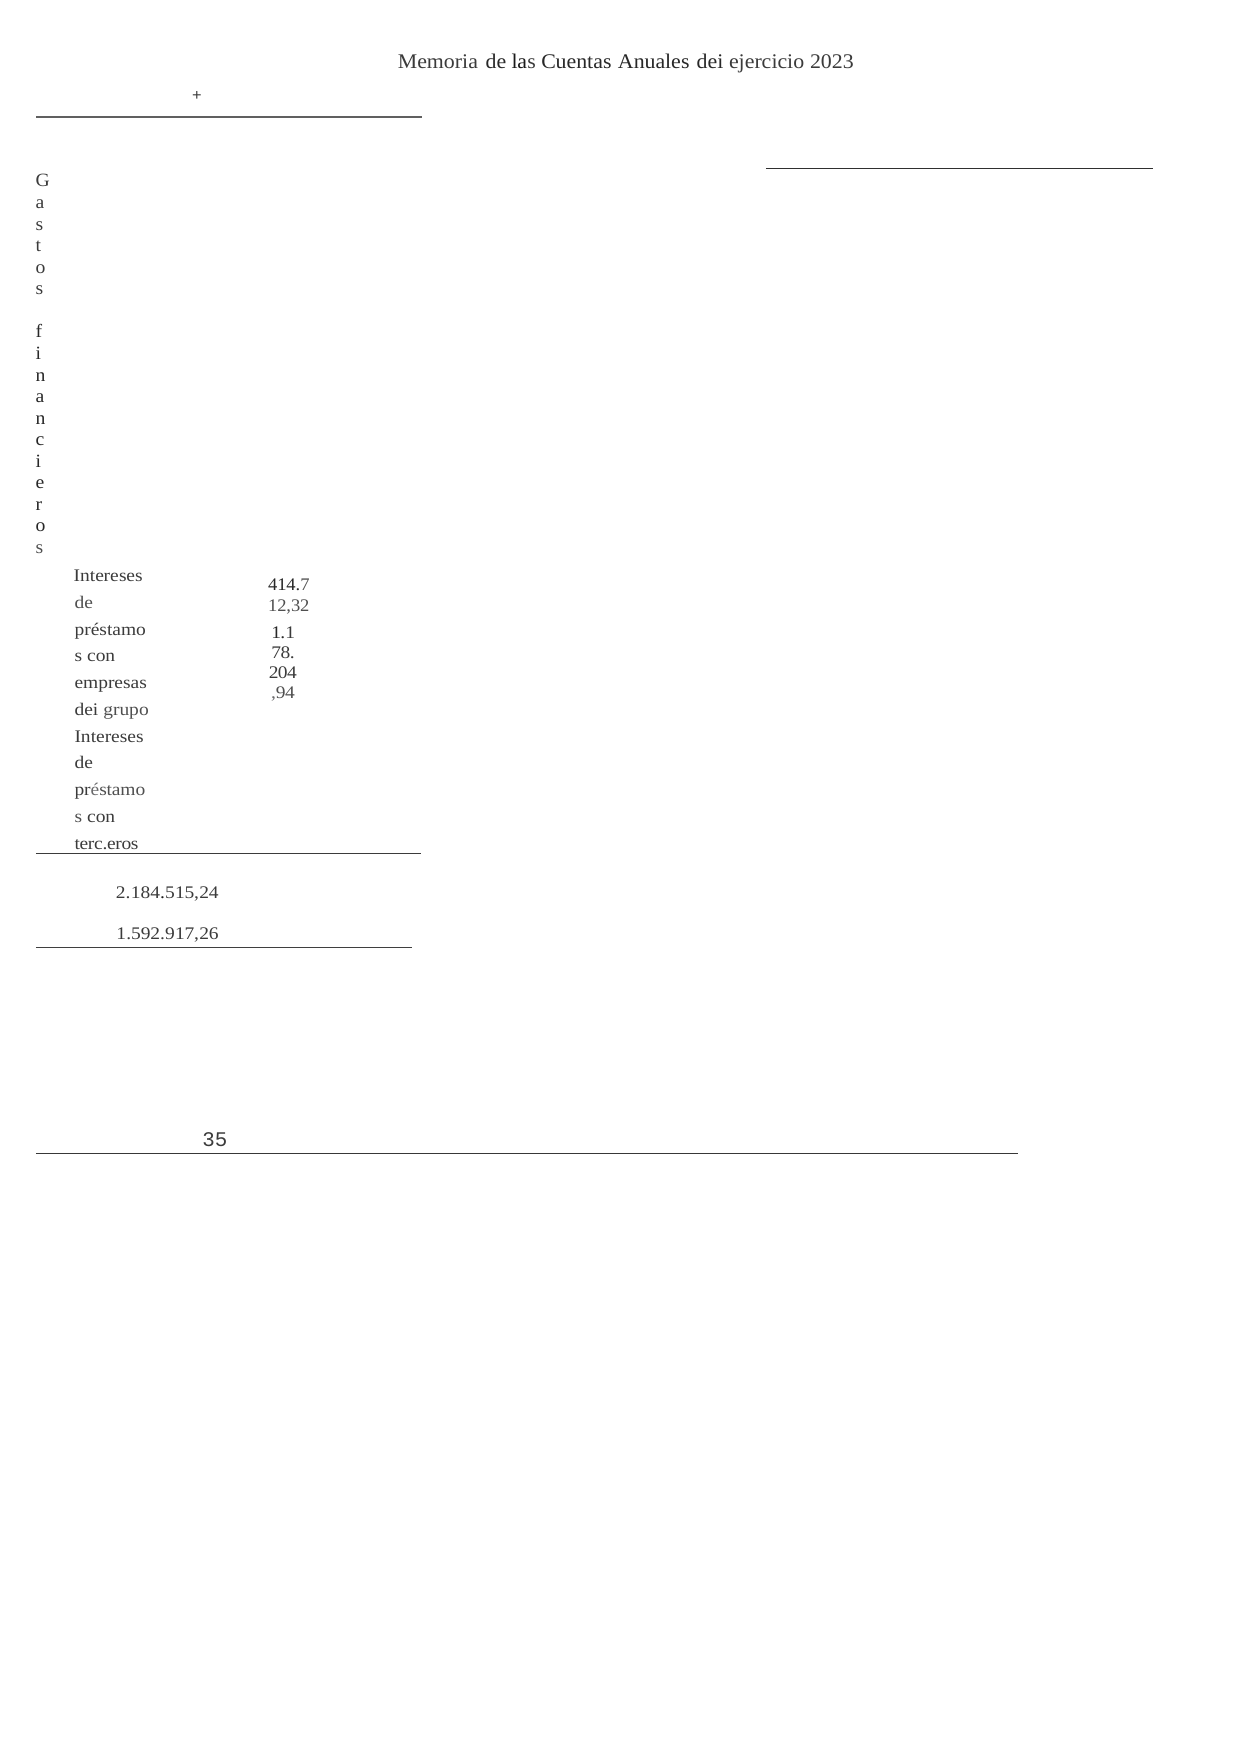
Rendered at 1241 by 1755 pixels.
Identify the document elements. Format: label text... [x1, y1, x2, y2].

text 1.178.204,94 [267, 621, 298, 703]
text Gastos financieros [35, 169, 42, 557]
text 2.184.515,24 1.592.917,26 [35, 882, 218, 944]
text 414.712,32 [267, 574, 310, 615]
text 35 [35, 1129, 227, 1153]
text Intereses de préstamos con empresas dei grupo Intereses de préstamos con terc.eros [73, 565, 150, 853]
